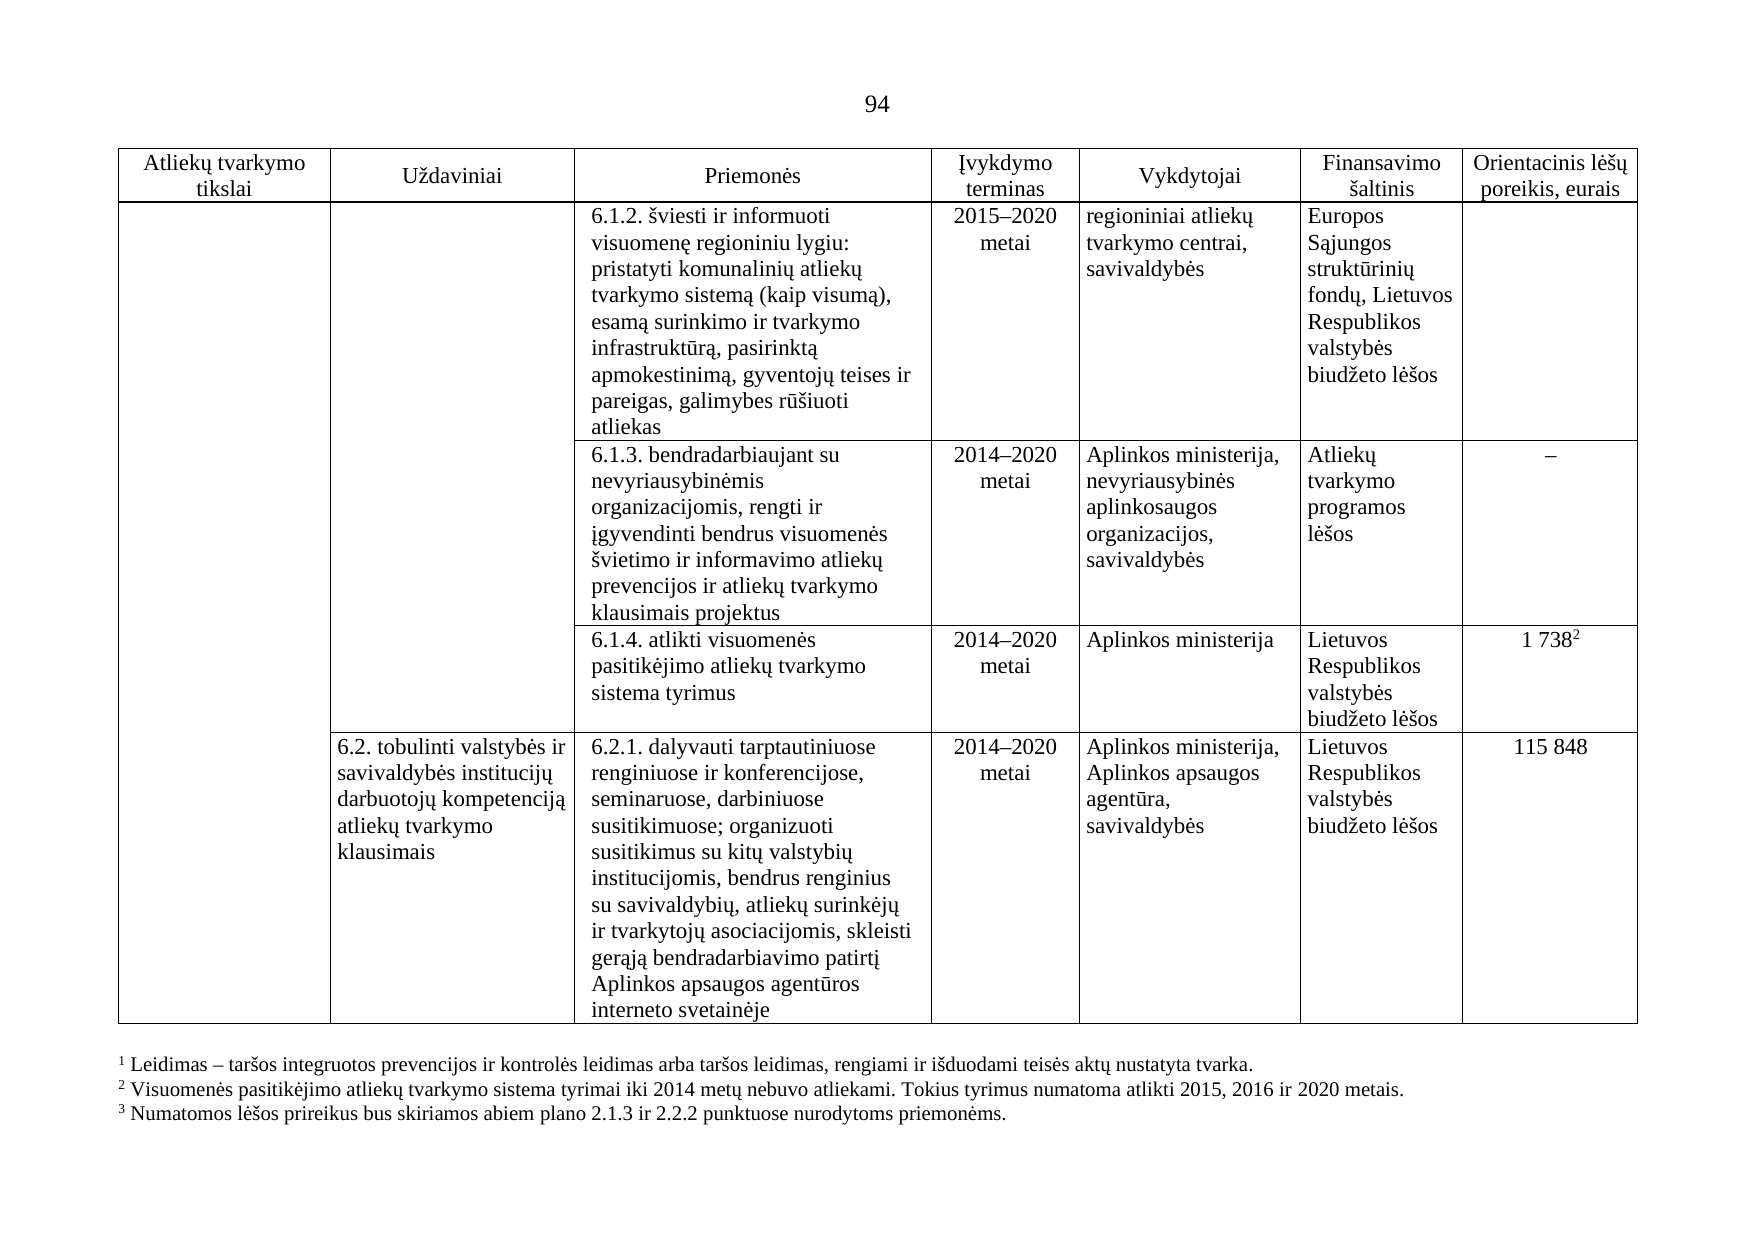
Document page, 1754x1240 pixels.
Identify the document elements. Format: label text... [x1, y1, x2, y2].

table_cell Europos Sąjungos struktūrinių fondų, Lietuvos Respublikos valstybės biudžeto lėšos [1301, 203, 1462, 440]
table_cell 6.2. tobulinti valstybės ir savivaldybės institucijų darbuotojų kompetenciją atliekų tvarkymo klausimais [331, 733, 574, 1023]
table_cell 6.1.4. atlikti visuomenės pasitikėjimo atliekų tvarkymo sistema tyrimus [575, 626, 931, 732]
text 1 Leidimas – taršos integruotos prevencijos ir kontrolės leidimas arba taršos leidimas, rengiami ir išduodami teisės aktų nustatyta tvarka. [118, 1052, 1636, 1076]
table_cell Aplinkos ministerija, nevyriausybinės aplinkosaugos organizacijos, savivaldybės [1080, 441, 1300, 625]
text 2 Visuomenės pasitikėjimo atliekų tvarkymo sistema tyrimai iki 2014 metų nebuvo atliekami. Tokius tyrimus numatoma atlikti 2015, 2016 ir 2020 metais. [118, 1076, 1636, 1101]
table_cell 2014–2020 metai [932, 626, 1079, 732]
table_header Vykdytojai [1080, 149, 1300, 201]
table_cell 115 848 [1463, 733, 1637, 1023]
table_cell Lietuvos Respublikos valstybės biudžeto lėšos [1301, 626, 1462, 732]
table_header Įvykdymo terminas [932, 149, 1079, 201]
table_cell 2014–2020 metai [932, 441, 1079, 625]
table_cell Atliekų tvarkymo programos lėšos [1301, 441, 1462, 625]
table_header Uždaviniai [331, 149, 574, 201]
table_cell [119, 203, 330, 1023]
table_cell regioniniai atliekų tvarkymo centrai, savivaldybės [1080, 203, 1300, 440]
text 3 Numatomos lėšos prireikus bus skiriamos abiem plano 2.1.3 ir 2.2.2 punktuose nurodytoms priemonėms. [118, 1101, 1636, 1124]
table_header Finansavimo šaltinis [1301, 149, 1462, 201]
table_cell Aplinkos ministerija, Aplinkos apsaugos agentūra, savivaldybės [1080, 733, 1300, 1023]
table_cell 2014–2020 metai [932, 733, 1079, 1023]
table_header Orientacinis lėšų poreikis, eurais [1463, 149, 1637, 201]
table_cell [1463, 203, 1637, 440]
table_header Priemonės [575, 149, 931, 201]
table_cell 1 7382 [1463, 626, 1637, 732]
table_cell 2015–2020 metai [932, 203, 1079, 440]
table_cell [331, 203, 574, 732]
table_cell – [1463, 441, 1637, 625]
table_cell 6.1.2. šviesti ir informuoti visuomenę regioniniu lygiu: pristatyti komunalinių atliekų tvarkymo sistemą (kaip visumą), esamą surinkimo ir tvarkymo infrastruktūrą, pasirinktą apmokestinimą, gyventojų teises ir pareigas, galimybes rūšiuoti atliekas [575, 203, 931, 440]
table_cell 6.2.1. dalyvauti tarptautiniuose renginiuose ir konferencijose, seminaruose, darbiniuose susitikimuose; organizuoti susitikimus su kitų valstybių institucijomis, bendrus renginius su savivaldybių, atliekų surinkėjų ir tvarkytojų asociacijomis, skleisti gerąją bendradarbiavimo patirtį Aplinkos apsaugos agentūros interneto svetainėje [575, 733, 931, 1023]
table_cell Lietuvos Respublikos valstybės biudžeto lėšos [1301, 733, 1462, 1023]
table_cell Aplinkos ministerija [1080, 626, 1300, 732]
table_cell 6.1.3. bendradarbiaujant su nevyriausybinėmis organizacijomis, rengti ir įgyvendinti bendrus visuomenės švietimo ir informavimo atliekų prevencijos ir atliekų tvarkymo klausimais projektus [575, 441, 931, 625]
table_header Atliekų tvarkymo tikslai [119, 149, 330, 201]
